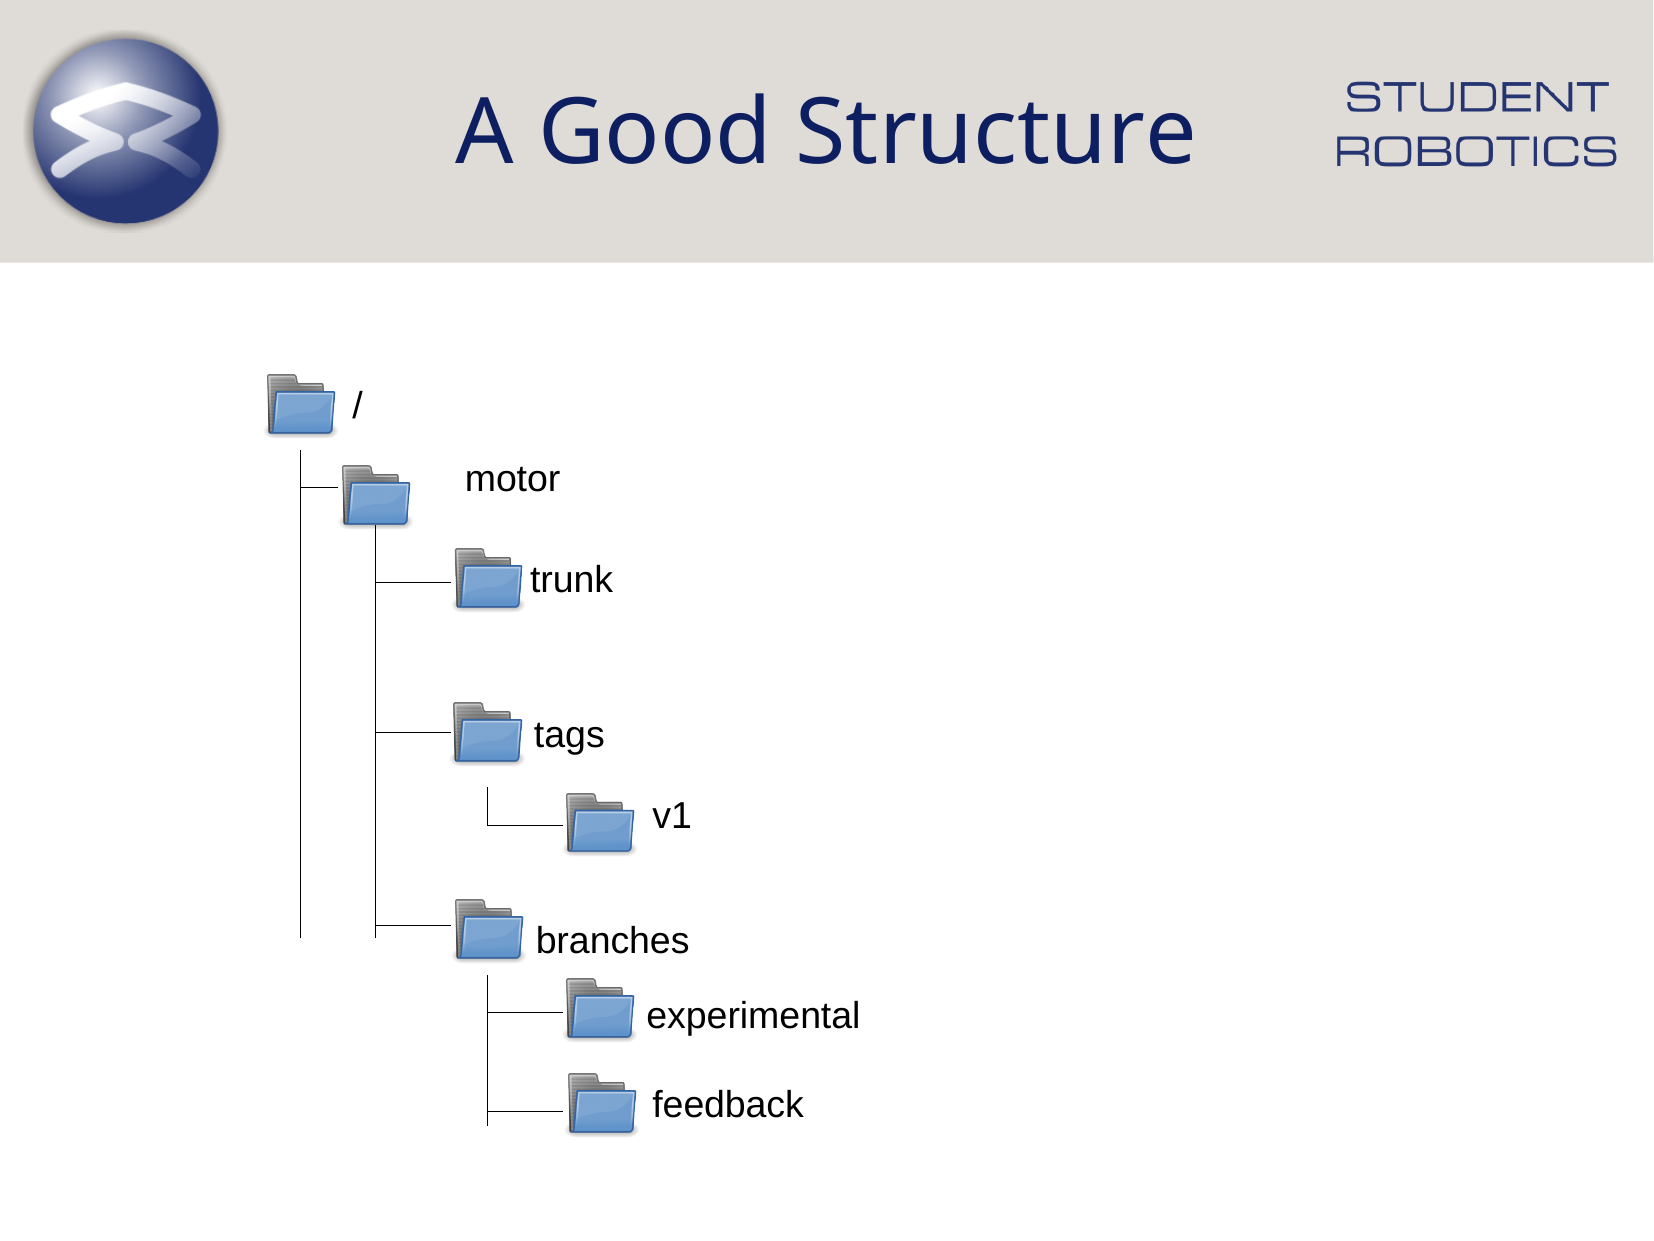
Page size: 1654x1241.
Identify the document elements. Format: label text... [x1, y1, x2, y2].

picture [262, 374, 339, 439]
text_box tags [519, 706, 895, 768]
picture [450, 548, 526, 613]
picture [561, 793, 638, 857]
text_box experimental [631, 986, 932, 1049]
picture [561, 978, 638, 1043]
text_box / [337, 377, 378, 439]
picture [563, 1073, 640, 1138]
text_box feedback [637, 1075, 976, 1137]
text_box trunk [515, 550, 891, 612]
text_box motor [450, 450, 676, 512]
text_box v1 [637, 787, 976, 849]
picture [1571, 68, 1633, 174]
picture [9, 19, 82, 245]
picture [337, 465, 414, 530]
text_box branches [521, 911, 747, 974]
picture [448, 702, 526, 767]
picture [450, 899, 527, 964]
title A Good Structure [82, 7, 1571, 250]
